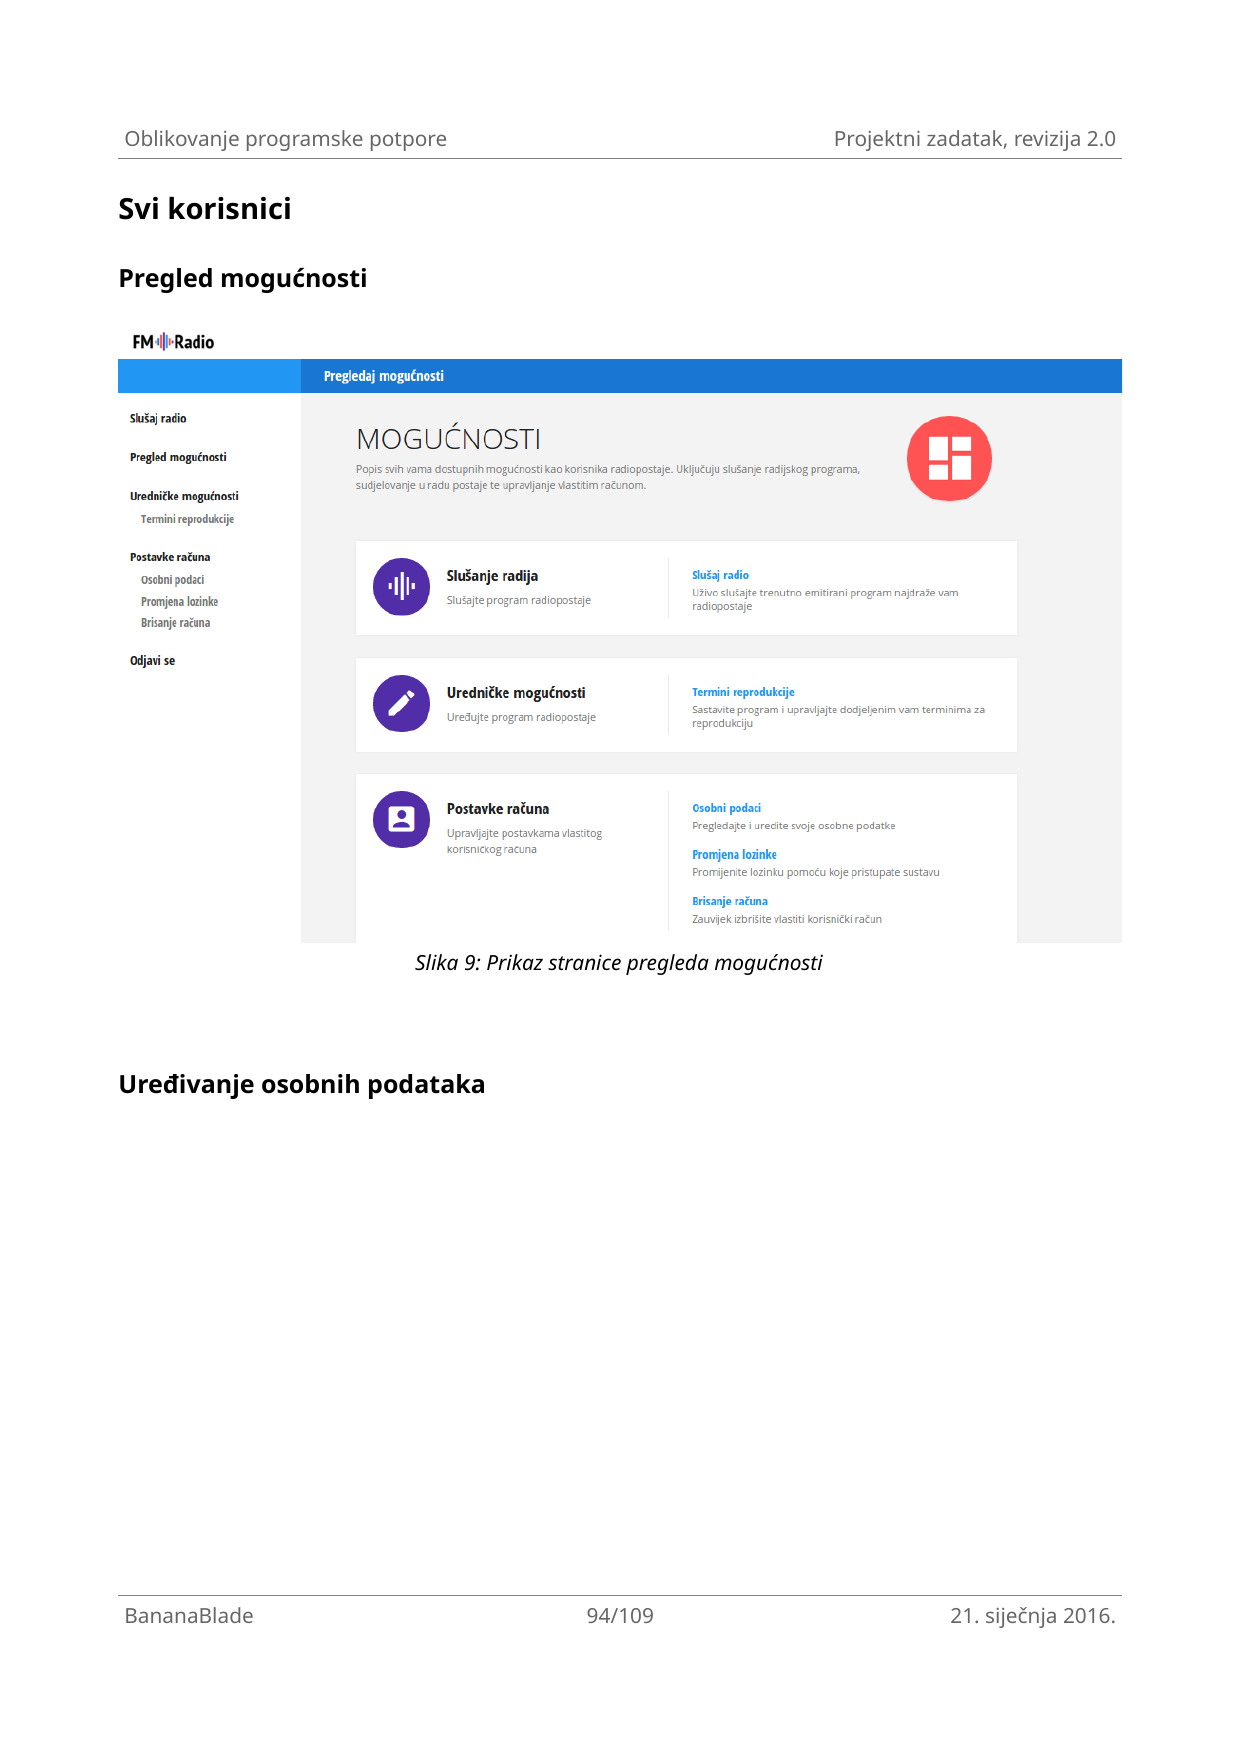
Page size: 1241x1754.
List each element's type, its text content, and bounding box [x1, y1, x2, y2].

subtitle Svi korisnici [118, 188, 1122, 228]
subtitle Uređivanje osobnih podataka [118, 1066, 1122, 1101]
picture [118, 326, 1123, 943]
subtitle Pregled mogućnosti [118, 261, 1122, 295]
text Slika 9: Prikaz stranice pregleda mogućnosti [118, 943, 1122, 977]
